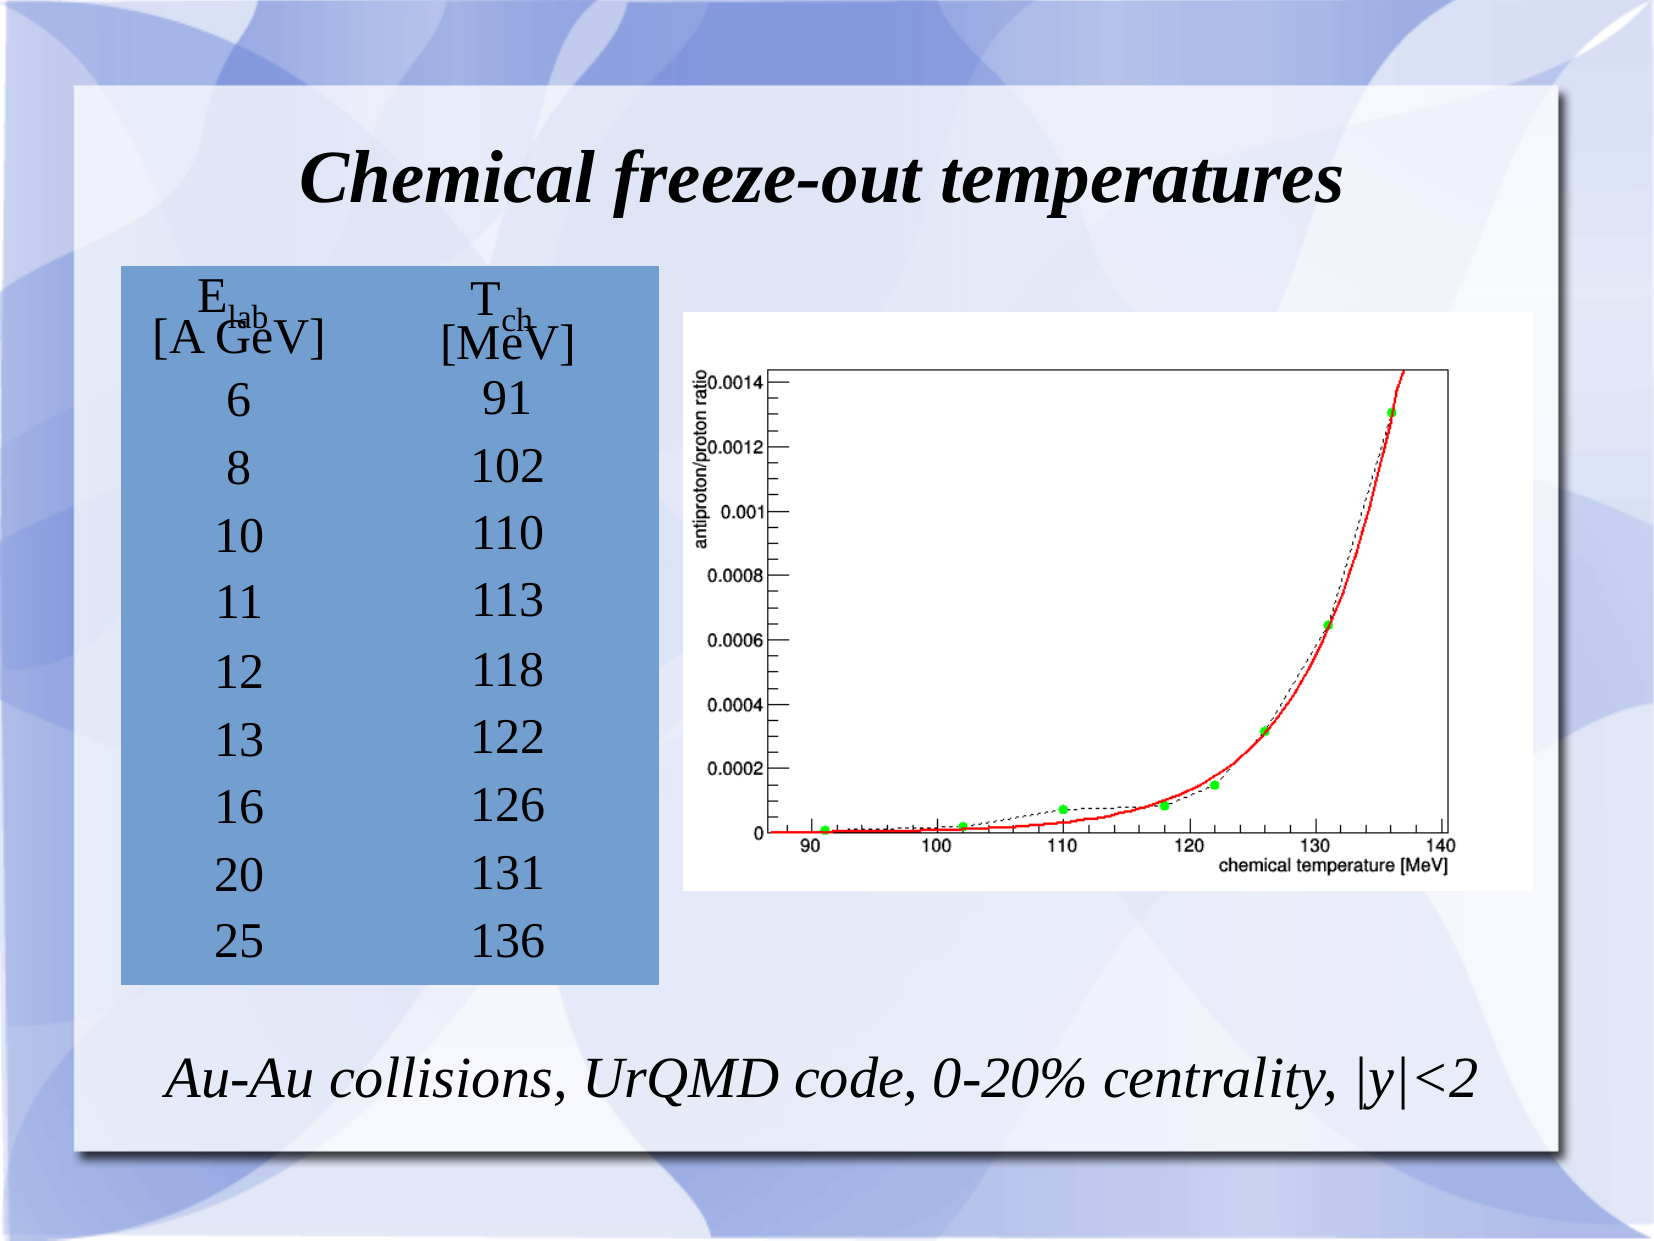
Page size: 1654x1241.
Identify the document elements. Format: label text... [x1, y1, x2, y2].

table_cell 13 [121, 715, 357, 782]
table_cell 118 [357, 647, 659, 715]
table_header Tch [MeV] [357, 266, 659, 375]
text_box Au-Au collisions, UrQMD code, 0-20% centrality, |y|<2 [75, 1004, 1569, 1151]
table_cell 25 [121, 918, 357, 985]
picture [683, 312, 1533, 891]
table_cell 8 [121, 443, 357, 511]
table_cell 16 [121, 782, 357, 850]
table_cell 102 [357, 443, 659, 511]
table_cell 6 [121, 375, 357, 443]
table_cell 126 [357, 782, 659, 850]
table_cell 136 [357, 918, 659, 985]
table_header Elab [A GeV] [121, 266, 357, 375]
table_cell 20 [121, 850, 357, 918]
table_cell 91 [357, 375, 659, 443]
table_cell 110 [357, 511, 659, 578]
table_cell 11 [121, 578, 357, 647]
table_cell 122 [357, 715, 659, 782]
table_cell 10 [121, 511, 357, 578]
table_cell 12 [121, 647, 357, 715]
table_cell 113 [357, 578, 659, 647]
title Chemical freeze-out temperatures [75, 89, 1569, 255]
table_cell 131 [357, 850, 659, 918]
